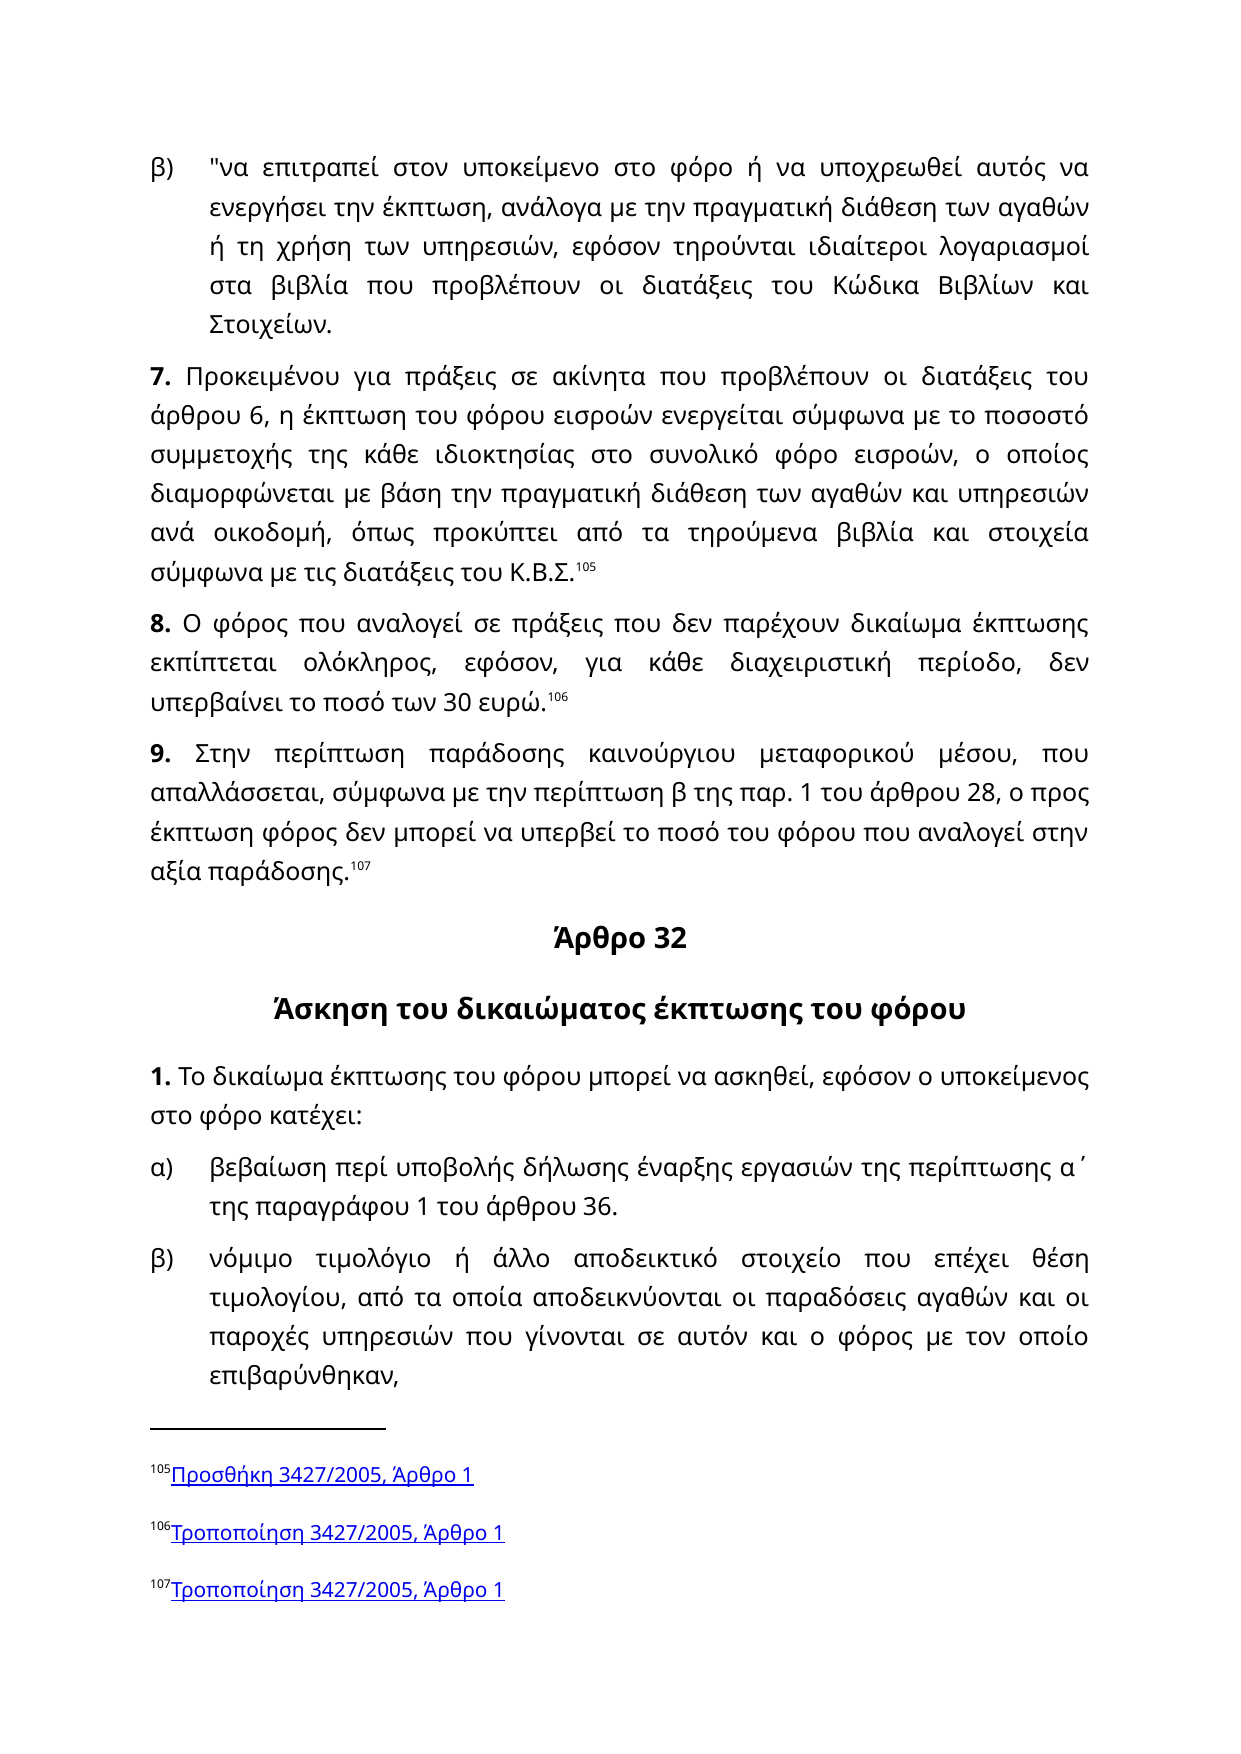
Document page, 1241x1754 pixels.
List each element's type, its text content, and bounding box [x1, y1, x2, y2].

text Τροποποίηση 3427/2005, Άρθρο 1 [150, 1518, 1090, 1546]
subtitle Άσκηση του δικαιώματος έκπτωσης του φόρου [150, 988, 1090, 1028]
text Προσθήκη 3427/2005, Άρθρο 1 [150, 1460, 1090, 1489]
text 8. Ο φόρος που αναλογεί σε πράξεις που δεν παρέχουν δικαίωμα έκπτωσης εκπίπτεται ολόκληρος, εφόσον, για κάθε διαχειριστική περίοδο, δεν υπερβαίνει το ποσό των 30 ευρώ. [150, 606, 1090, 718]
text 1. Το δικαίωμα έκπτωσης του φόρου μπορεί να ασκηθεί, εφόσον ο υποκείμενος στο φόρο κατέχει: [150, 1059, 1090, 1132]
list α) βεβαίωση περί υποβολής δήλωσης έναρξης εργασιών της περίπτωσης α΄ της παραγράφου 1 του άρθρου 36. [150, 1149, 1090, 1223]
text 7. Προκειμένου για πράξεις σε ακίνητα που προβλέπουν οι διατάξεις του άρθρου 6, η έκπτωση του φόρου εισροών ενεργείται σύμφωνα με το ποσοστό συμμετοχής της κάθε ιδιοκτησίας στο συνολικό φόρο εισροών, ο οποίος διαμορφώνεται με βάση την πραγματική διάθεση των αγαθών και υπηρεσιών ανά οικοδομή, όπως προκύπτει από τα τηρούμενα βιβλία και στοιχεία σύμφωνα με τις διατάξεις του Κ.Β.Σ. [150, 358, 1090, 588]
text 9. Στην περίπτωση παράδοσης καινούργιου μεταφορικού μέσου, που απαλλάσσεται, σύμφωνα με την περίπτωση β της παρ. 1 του άρθρου 28, ο προς έκπτωση φόρος δεν μπορεί να υπερβεί το ποσό του φόρου που αναλογεί στην αξία παράδοσης. [150, 736, 1090, 887]
text Τροποποίηση 3427/2005, Άρθρο 1 [150, 1576, 1090, 1604]
list β) "να επιτραπεί στον υποκείμενο στο φόρο ή να υποχρεωθεί αυτός να ενεργήσει την έκπτωση, ανάλογα με την πραγματική διάθεση των αγαθών ή τη χρήση των υπηρεσιών, εφόσον τηρούνται ιδιαίτεροι λογαριασμοί στα βιβλία που προβλέπουν οι διατάξεις του Κώδικα Βιβλίων και Στοιχείων. [150, 150, 1090, 341]
list β) νόμιμο τιμολόγιο ή άλλο αποδεικτικό στοιχείο που επέχει θέση τιμολογίου, από τα οποία αποδεικνύονται οι παραδόσεις αγαθών και οι παροχές υπηρεσιών που γίνονται σε αυτόν και ο φόρος με τον οποίο επιβαρύνθηκαν, [150, 1240, 1090, 1392]
subtitle Άρθρο 32 [150, 917, 1090, 957]
